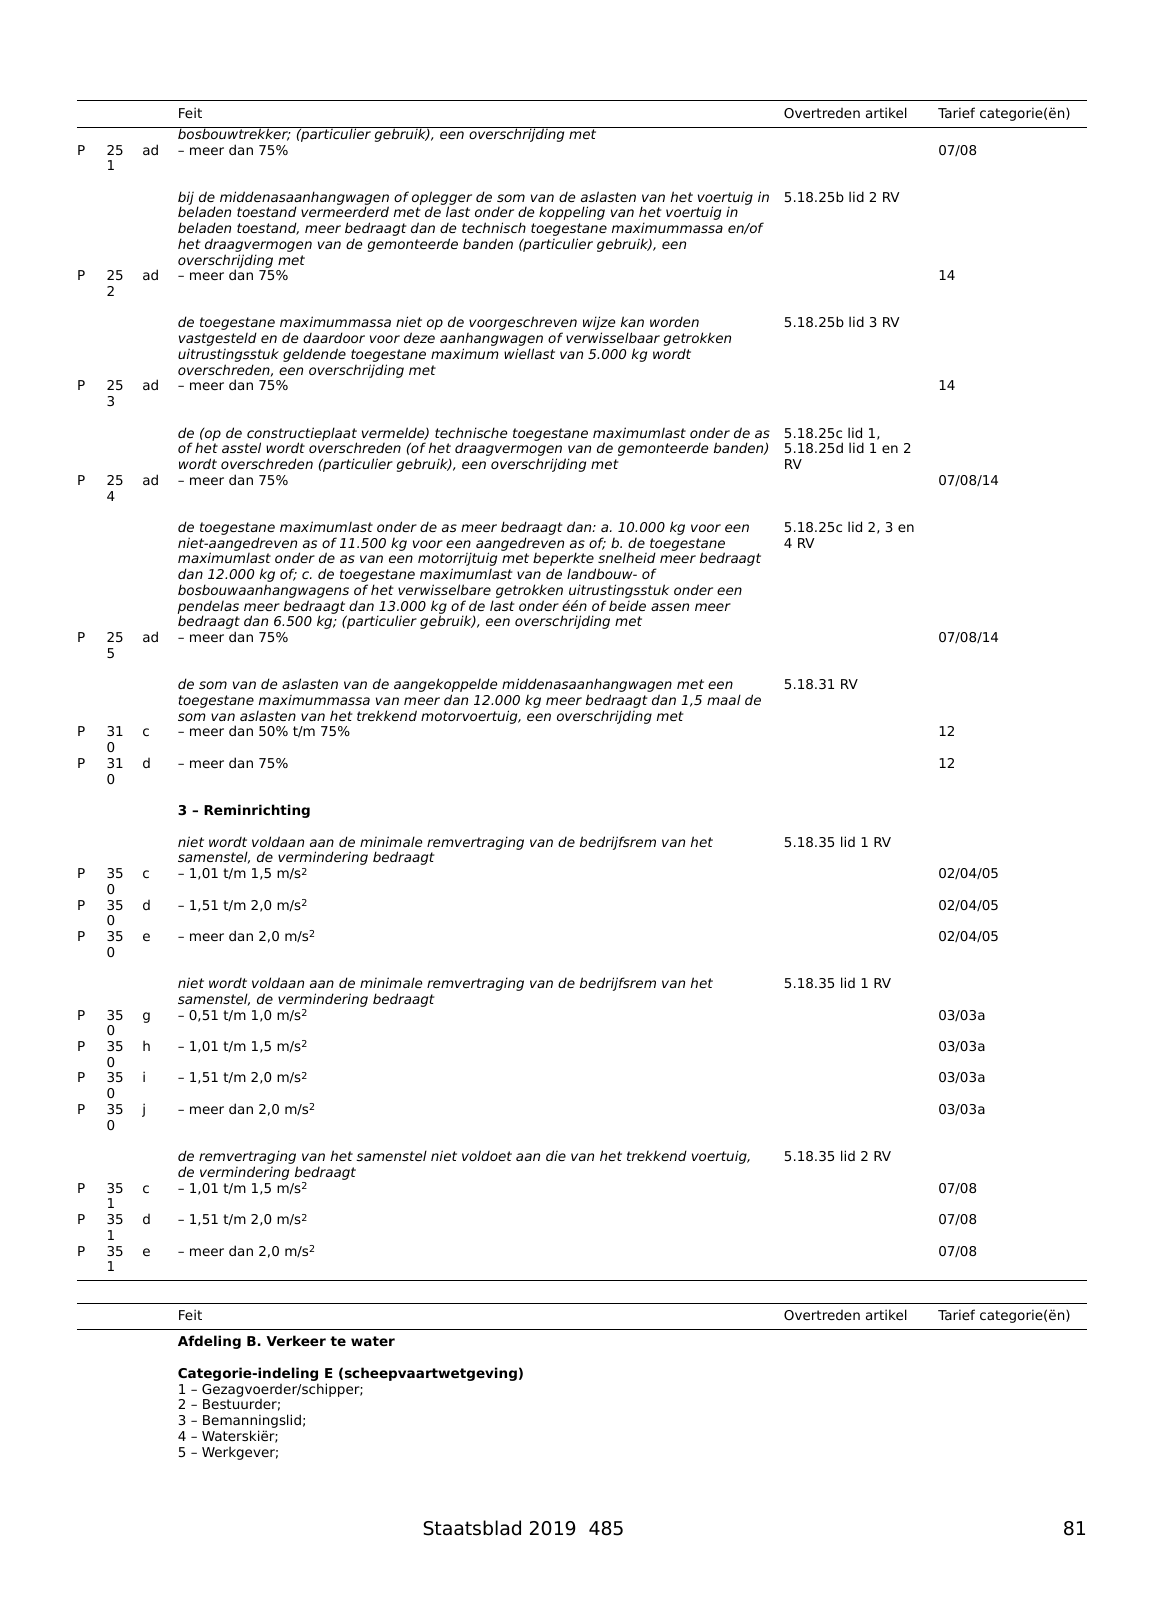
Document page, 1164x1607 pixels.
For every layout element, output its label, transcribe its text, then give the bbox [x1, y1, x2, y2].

table_header [77, 101, 101, 127]
table_header Overtreden artikel [778, 101, 932, 127]
table_header Feit [172, 101, 778, 127]
table_header [101, 101, 136, 127]
table_header [136, 101, 172, 127]
table_header Tarief categorie(ën) [932, 101, 1087, 127]
